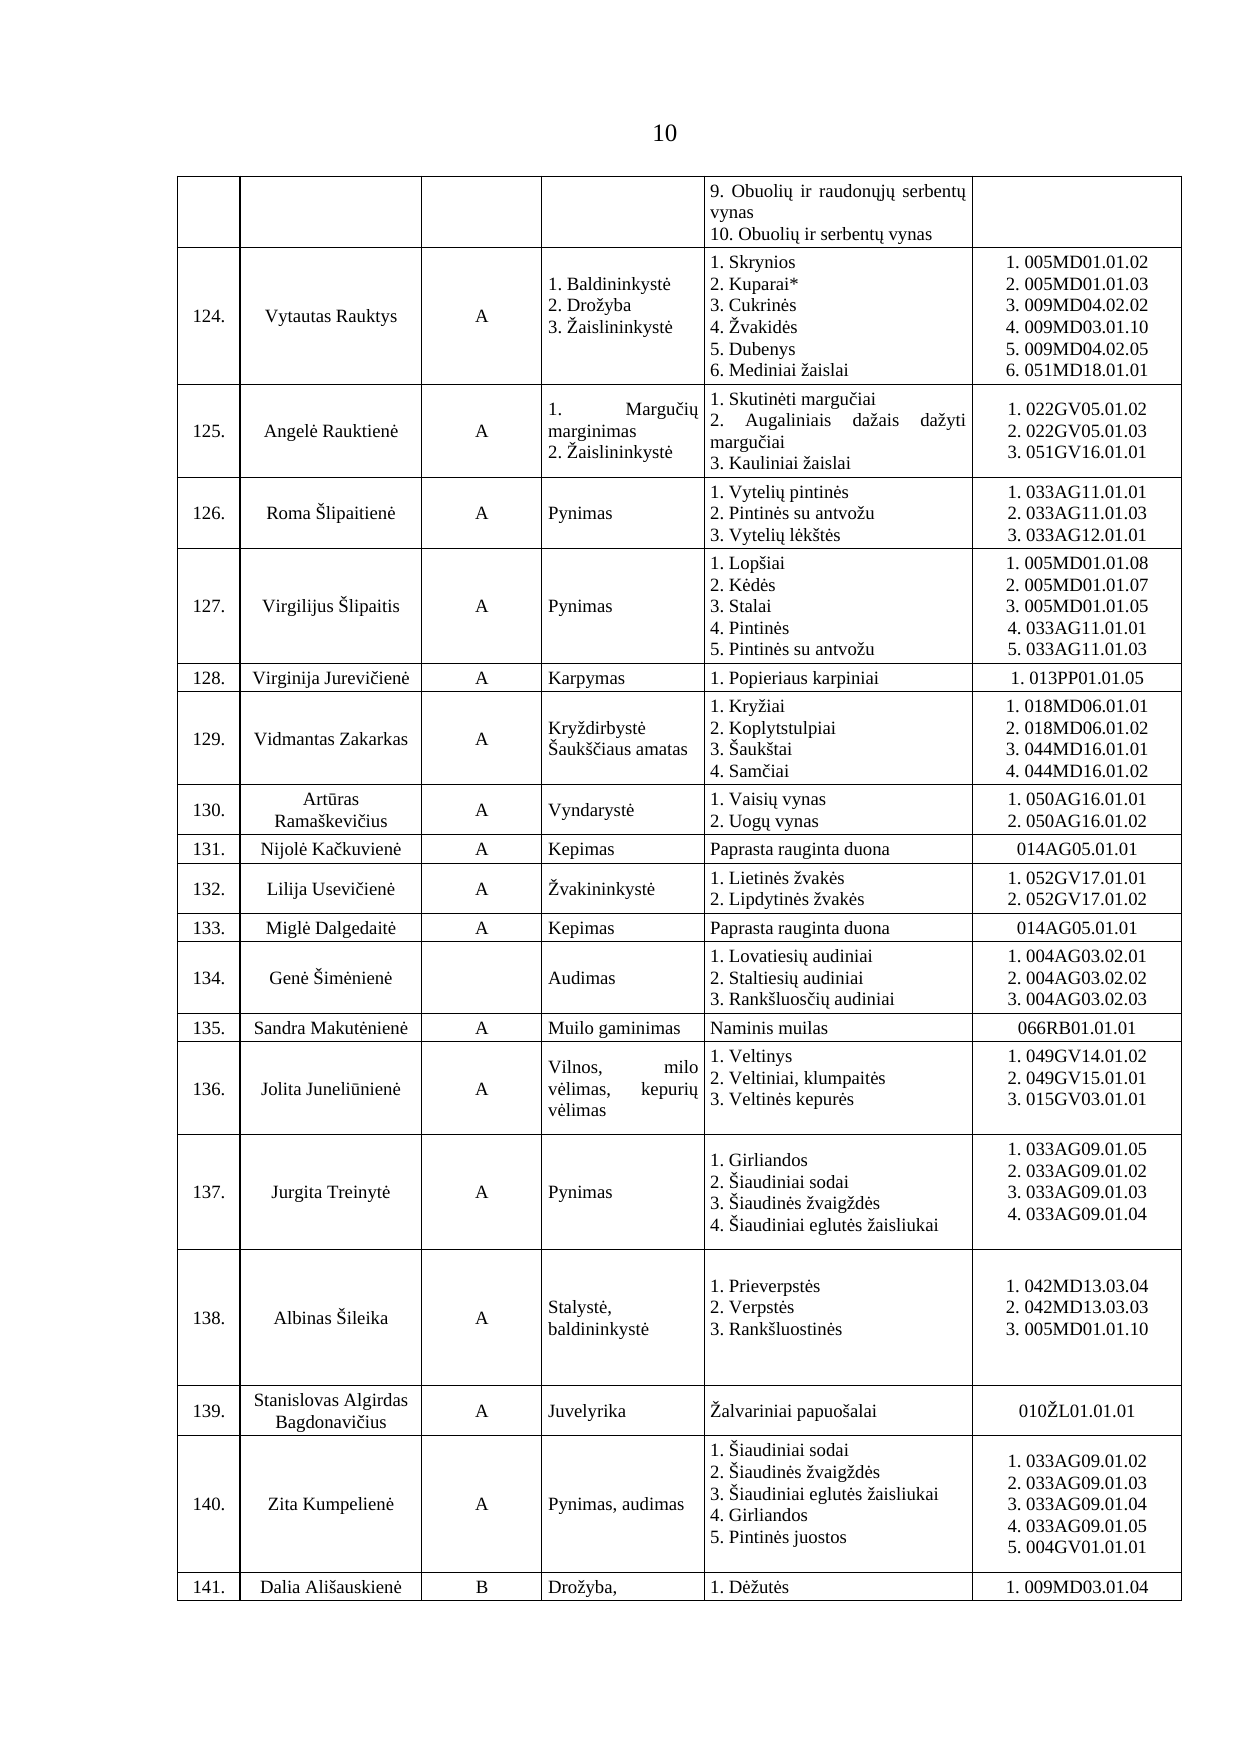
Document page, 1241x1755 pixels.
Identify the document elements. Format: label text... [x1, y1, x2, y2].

table_cell 014AG05.01.01 [973, 835, 1181, 863]
table_cell B [422, 1573, 541, 1600]
table_cell A [422, 1386, 541, 1435]
table_cell 1. Vaisių vynas 2. Uogų vynas [705, 785, 972, 834]
table_cell 141. [178, 1573, 239, 1600]
table_cell 1. Lietinės žvakės 2. Lipdytinės žvakės [705, 864, 972, 913]
table_cell 1. Skrynios 2. Kuparai* 3. Cukrinės 4. Žvakidės 5. Dubenys 6. Mediniai žaislai [705, 248, 972, 383]
table_cell [542, 177, 704, 247]
table_cell Jurgita Treinytė [241, 1135, 421, 1249]
table_cell 1. 004AG03.02.01 2. 004AG03.02.02 3. 004AG03.02.03 [973, 942, 1181, 1013]
table_cell Pynimas, audimas [542, 1436, 704, 1572]
table_cell Paprasta rauginta duona [705, 835, 972, 863]
table_cell Pynimas [542, 478, 704, 548]
table_cell 066RB01.01.01 [973, 1014, 1181, 1041]
table_cell Lilija Usevičienė [241, 864, 421, 913]
table_cell A [422, 549, 541, 663]
table_cell Genė Šimėnienė [241, 942, 421, 1013]
table_cell Stalystė, baldininkystė [542, 1250, 704, 1385]
table_cell A [422, 664, 541, 691]
table_cell [973, 177, 1181, 247]
table_cell Virginija Jurevičienė [241, 664, 421, 691]
table_cell 128. [178, 664, 239, 691]
table_cell [422, 177, 541, 247]
table_cell [422, 942, 541, 1013]
table_cell A [422, 248, 541, 383]
table_cell Vyndarystė [542, 785, 704, 834]
table_cell Juvelyrika [542, 1386, 704, 1435]
table_cell Dalia Ališauskienė [241, 1573, 421, 1600]
table_cell A [422, 914, 541, 941]
table_cell 1. 033AG11.01.01 2. 033AG11.01.03 3. 033AG12.01.01 [973, 478, 1181, 548]
table_cell 133. [178, 914, 239, 941]
table_cell A [422, 1014, 541, 1041]
table_cell 134. [178, 942, 239, 1013]
table_cell 131. [178, 835, 239, 863]
table_cell Nijolė Kačkuvienė [241, 835, 421, 863]
table_cell Roma Šlipaitienė [241, 478, 421, 548]
table_cell 1. 033AG09.01.05 2. 033AG09.01.02 3. 033AG09.01.03 4. 033AG09.01.04 [973, 1135, 1181, 1249]
table_cell 125. [178, 385, 239, 477]
table_cell 1. Veltinys 2. Veltiniai, klumpaitės 3. Veltinės kepurės [705, 1042, 972, 1134]
table_cell 1. Baldininkystė 2. Drožyba 3. Žaislininkystė [542, 248, 704, 383]
table_cell Drožyba, [542, 1573, 704, 1600]
table_cell Vilnos, milo vėlimas, kepurių vėlimas [542, 1042, 704, 1134]
table_cell A [422, 1042, 541, 1134]
table_cell Vytautas Rauktys [241, 248, 421, 383]
table_cell 129. [178, 692, 239, 784]
table_cell 1. 050AG16.01.01 2. 050AG16.01.02 [973, 785, 1181, 834]
table_cell 1. Skutinėti margučiai 2. Augaliniais dažais dažyti margučiai 3. Kauliniai žaislai [705, 385, 972, 477]
table_cell Naminis muilas [705, 1014, 972, 1041]
table_cell 1. Prieverpstės 2. Verpstės 3. Rankšluostinės [705, 1250, 972, 1385]
table_cell 1. Kryžiai 2. Koplytstulpiai 3. Šaukštai 4. Samčiai [705, 692, 972, 784]
table_cell 135. [178, 1014, 239, 1041]
table_cell Pynimas [542, 1135, 704, 1249]
table_cell Stanislovas Algirdas Bagdonavičius [241, 1386, 421, 1435]
table_cell [178, 177, 239, 247]
table_cell Karpymas [542, 664, 704, 691]
table_cell Kepimas [542, 914, 704, 941]
table_cell Žalvariniai papuošalai [705, 1386, 972, 1435]
table_cell Pynimas [542, 549, 704, 663]
table_cell Muilo gaminimas [542, 1014, 704, 1041]
table_cell 127. [178, 549, 239, 663]
table_cell 130. [178, 785, 239, 834]
table_cell A [422, 1250, 541, 1385]
table_cell A [422, 1436, 541, 1572]
table_cell Sandra Makutėnienė [241, 1014, 421, 1041]
table_cell 1. Girliandos 2. Šiaudiniai sodai 3. Šiaudinės žvaigždės 4. Šiaudiniai eglutės žaisliukai [705, 1135, 972, 1249]
table_cell 1. 052GV17.01.01 2. 052GV17.01.02 [973, 864, 1181, 913]
table_cell 132. [178, 864, 239, 913]
table_cell A [422, 1135, 541, 1249]
table_cell [241, 177, 421, 247]
table_cell 1. 018MD06.01.01 2. 018MD06.01.02 3. 044MD16.01.01 4. 044MD16.01.02 [973, 692, 1181, 784]
table_cell 126. [178, 478, 239, 548]
table_cell A [422, 478, 541, 548]
table_cell 124. [178, 248, 239, 383]
table_cell Audimas [542, 942, 704, 1013]
table_cell Virgilijus Šlipaitis [241, 549, 421, 663]
table_cell Kepimas [542, 835, 704, 863]
table_cell A [422, 385, 541, 477]
table_cell A [422, 835, 541, 863]
table_cell 1. 005MD01.01.08 2. 005MD01.01.07 3. 005MD01.01.05 4. 033AG11.01.01 5. 033AG11.01.03 [973, 549, 1181, 663]
table_cell Žvakininkystė [542, 864, 704, 913]
table_cell Zita Kumpelienė [241, 1436, 421, 1572]
table_cell Artūras Ramaškevičius [241, 785, 421, 834]
table_cell 1. Popieriaus karpiniai [705, 664, 972, 691]
table_cell Kryždirbystė Šaukščiaus amatas [542, 692, 704, 784]
table_cell 1. Vytelių pintinės 2. Pintinės su antvožu 3. Vytelių lėkštės [705, 478, 972, 548]
table_cell 1. 022GV05.01.02 2. 022GV05.01.03 3. 051GV16.01.01 [973, 385, 1181, 477]
table_cell 9. Obuolių ir raudonųjų serbentų vynas 10. Obuolių ir serbentų vynas [705, 177, 972, 247]
table_cell 014AG05.01.01 [973, 914, 1181, 941]
table_cell 140. [178, 1436, 239, 1572]
table_cell 1. Margučių marginimas 2. Žaislininkystė [542, 385, 704, 477]
table_cell Paprasta rauginta duona [705, 914, 972, 941]
table_cell Vidmantas Zakarkas [241, 692, 421, 784]
table_cell 1. 013PP01.01.05 [973, 664, 1181, 691]
table_cell Angelė Rauktienė [241, 385, 421, 477]
table_cell A [422, 785, 541, 834]
table_cell 1. Lovatiesių audiniai 2. Staltiesių audiniai 3. Rankšluosčių audiniai [705, 942, 972, 1013]
table_cell Miglė Dalgedaitė [241, 914, 421, 941]
table_cell A [422, 864, 541, 913]
table_cell 1. 005MD01.01.02 2. 005MD01.01.03 3. 009MD04.02.02 4. 009MD03.01.10 5. 009MD04.02.05 6. 051MD18.01.01 [973, 248, 1181, 383]
table_cell 1. 042MD13.03.04 2. 042MD13.03.03 3. 005MD01.01.10 [973, 1250, 1181, 1385]
table_cell 1. Šiaudiniai sodai 2. Šiaudinės žvaigždės 3. Šiaudiniai eglutės žaisliukai 4. Girliandos 5. Pintinės juostos [705, 1436, 972, 1572]
table_cell 1. Lopšiai 2. Kėdės 3. Stalai 4. Pintinės 5. Pintinės su antvožu [705, 549, 972, 663]
table_cell 1. 049GV14.01.02 2. 049GV15.01.01 3. 015GV03.01.01 [973, 1042, 1181, 1134]
table_cell A [422, 692, 541, 784]
table_cell Jolita Juneliūnienė [241, 1042, 421, 1134]
table_cell 136. [178, 1042, 239, 1134]
table_cell 1. Dėžutės [705, 1573, 972, 1600]
table_cell Albinas Šileika [241, 1250, 421, 1385]
table_cell 138. [178, 1250, 239, 1385]
table_cell 139. [178, 1386, 239, 1435]
table_cell 010ŽL01.01.01 [973, 1386, 1181, 1435]
table_cell 1. 009MD03.01.04 [973, 1573, 1181, 1600]
table_cell 137. [178, 1135, 239, 1249]
table_cell 1. 033AG09.01.02 2. 033AG09.01.03 3. 033AG09.01.04 4. 033AG09.01.05 5. 004GV01.01.01 [973, 1436, 1181, 1572]
